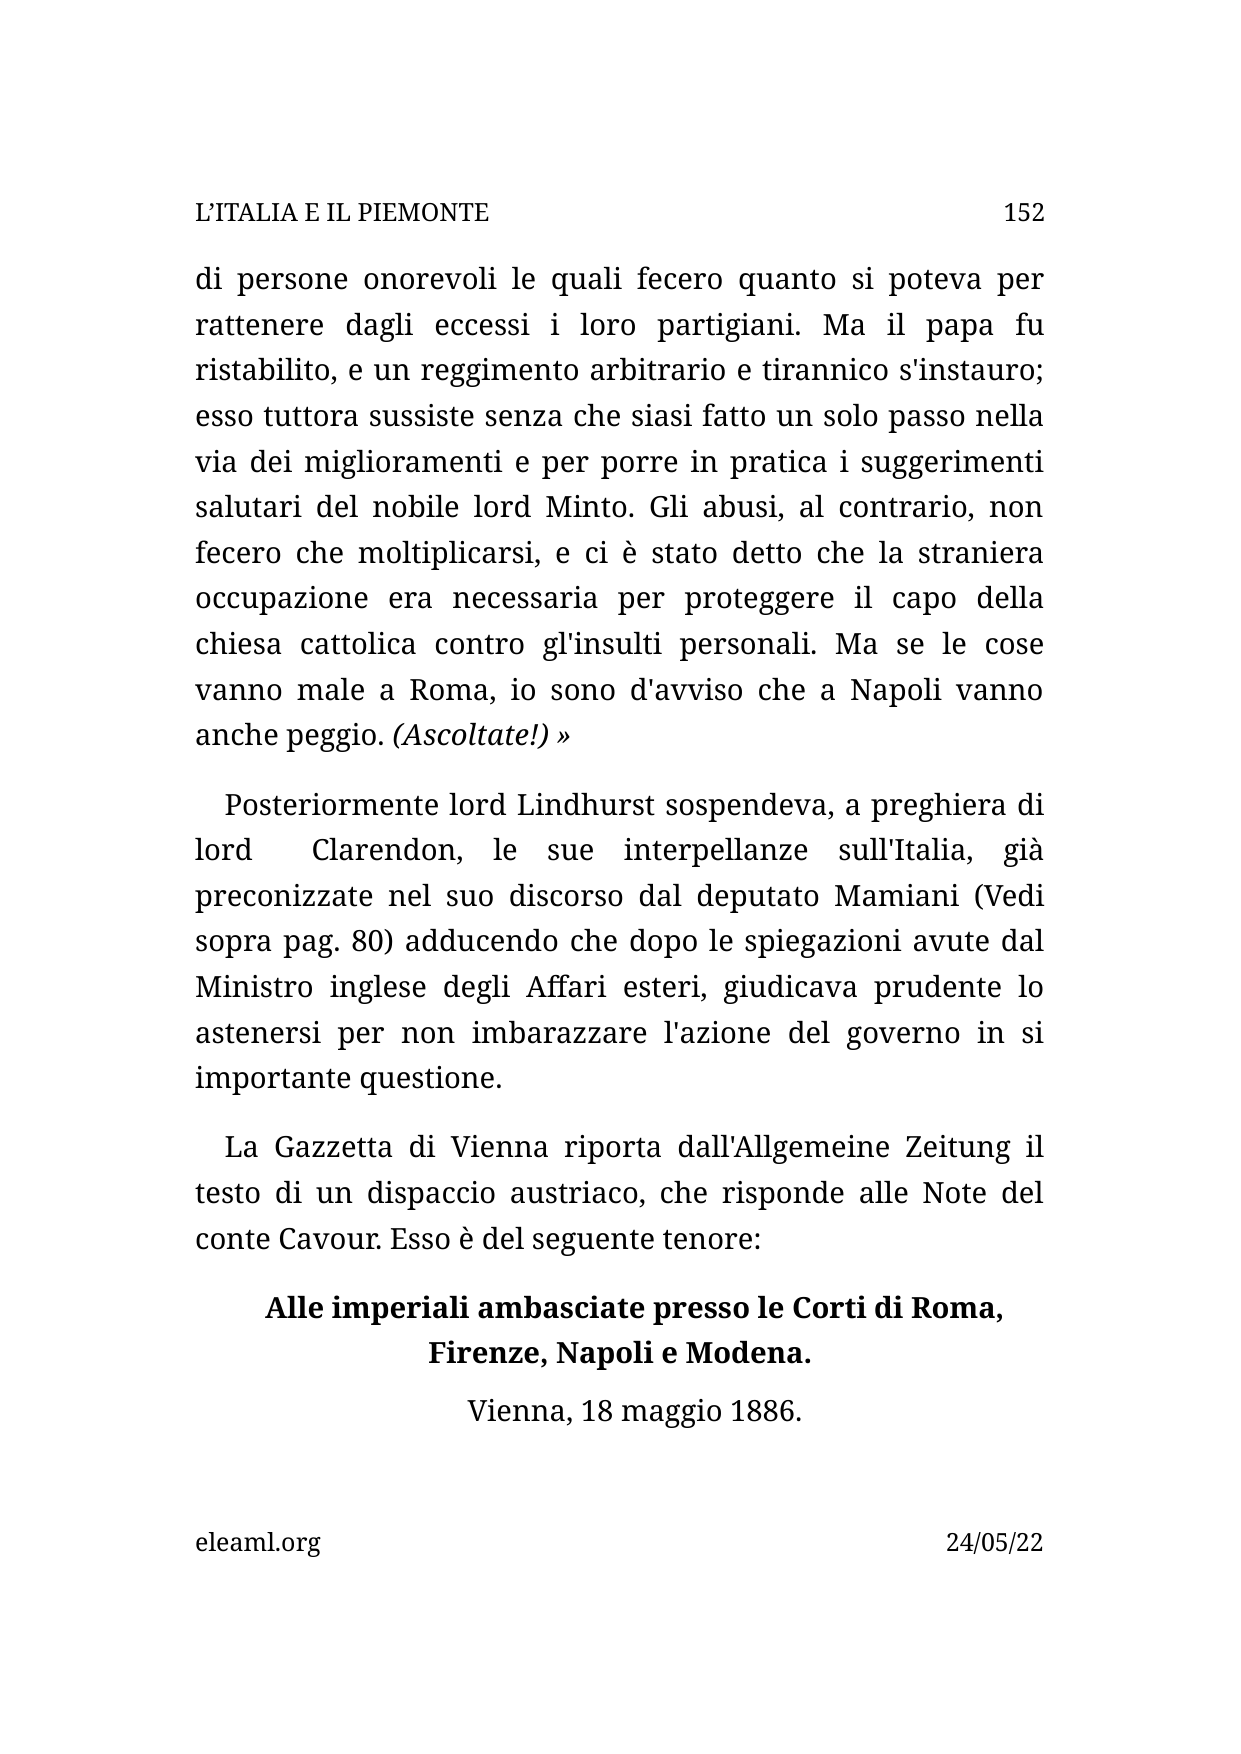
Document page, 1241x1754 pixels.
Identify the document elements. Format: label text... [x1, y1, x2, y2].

text Posteriormente lord Lindhurst sospendeva, a preghiera di lord Clarendon, le sue interpellanze sull'Italia, già preconizzate nel suo discorso dal deputato Mamiani (Vedi sopra pag. 80) adducendo che dopo le spiegazioni avute dal Ministro inglese degli Affari esteri, giudicava prudente lo astenersi per non imbarazzare l'azione del governo in si importante questione. [195, 784, 1045, 1097]
text La Gazzetta di Vienna riporta dall'Allgemeine Zeitung il testo di un dispaccio austriaco, che risponde alle Note del conte Cavour. Esso è del seguente tenore: [195, 1127, 1045, 1258]
text di persone onorevoli le quali fecero quanto si poteva per rattenere dagli eccessi i loro partigiani. Ma il papa fu ristabilito, e un reggimento arbitrario e tirannico s'instauro; esso tuttora sussiste senza che siasi fatto un solo passo nella via dei miglioramenti e per porre in pratica i suggerimenti salutari del nobile lord Minto. Gli abusi, al contrario, non fecero che moltiplicarsi, e ci è stato detto che la straniera occupazione era necessaria per proteggere il capo della chiesa cattolica contro gl'insulti personali. Ma se le cose vanno male a Roma, io sono d'avviso che a Napoli vanno anche peggio. (Ascoltate!) » [195, 258, 1045, 754]
text Vienna, 18 maggio 1886. [195, 1390, 1045, 1430]
subtitle Alle imperiali ambasciate presso le Corti di Roma, Firenze, Napoli e Modena. [195, 1287, 1045, 1372]
